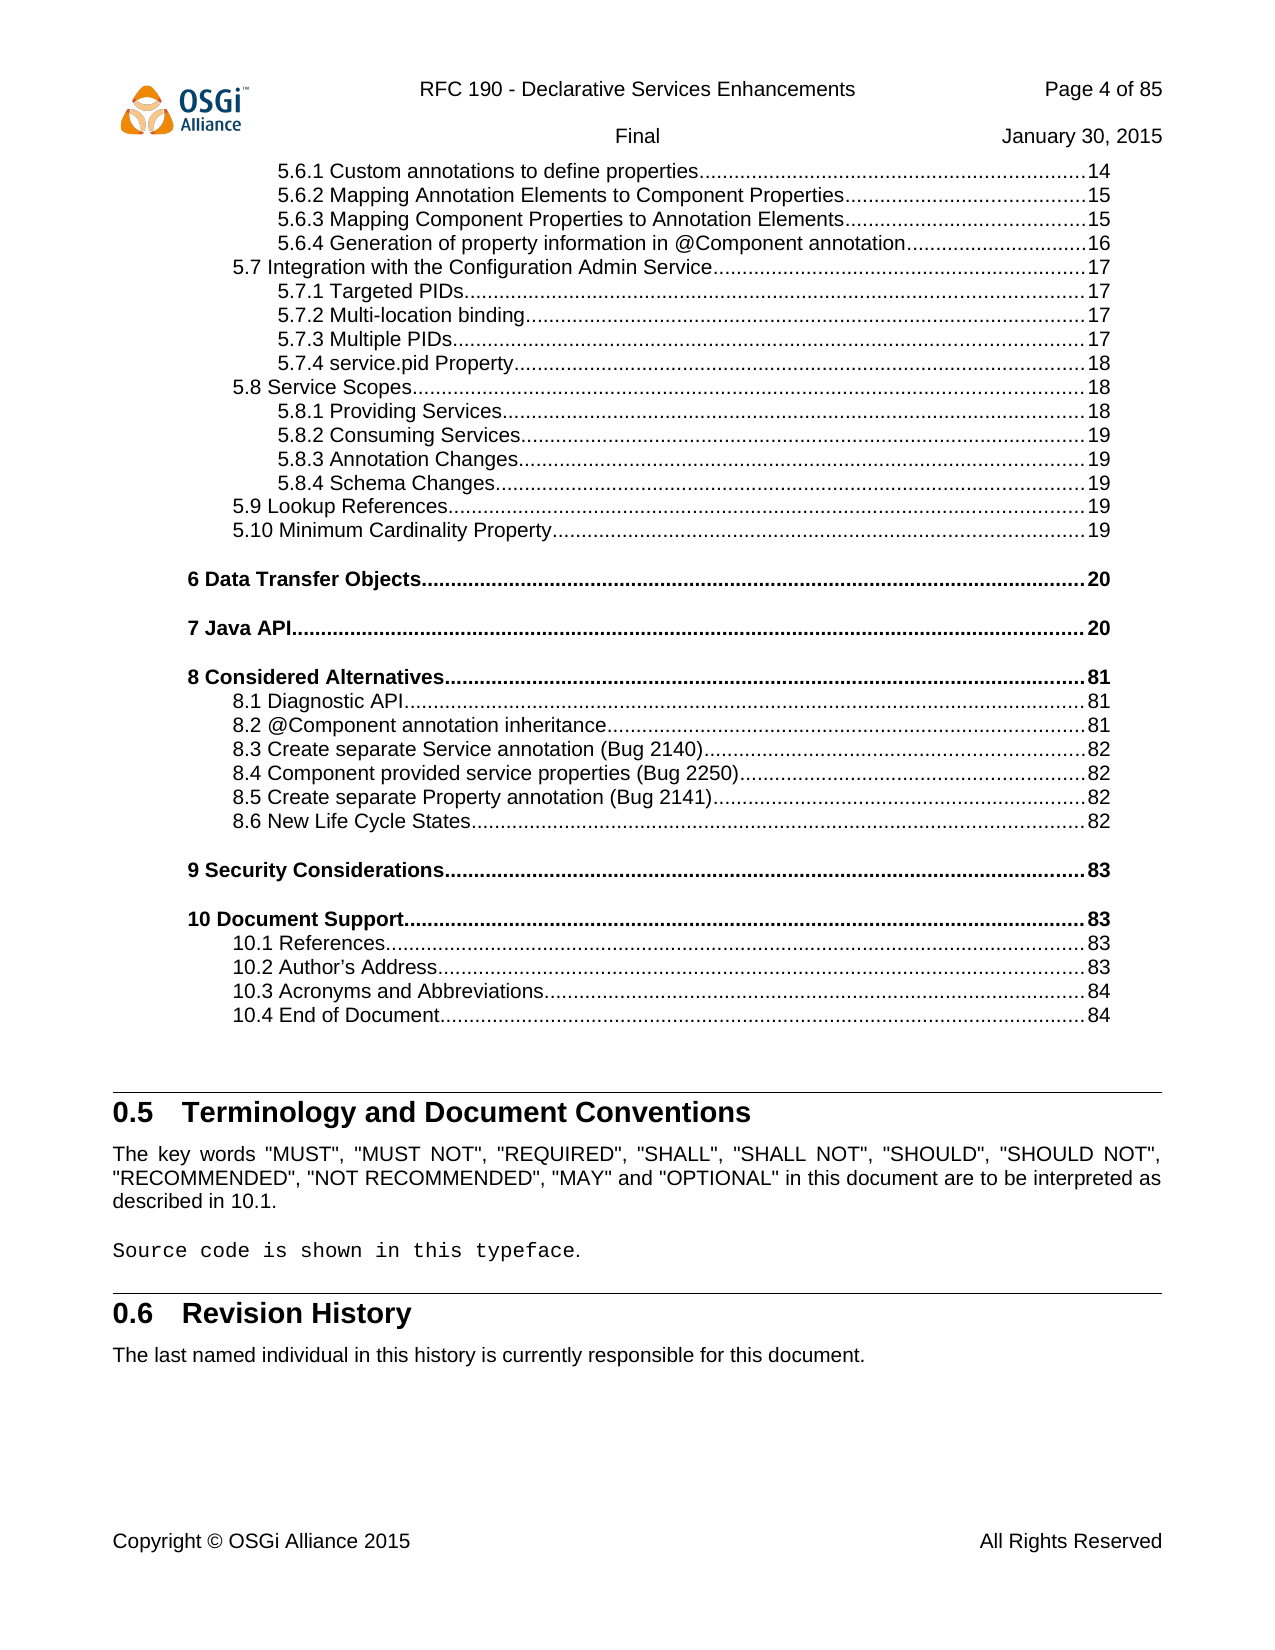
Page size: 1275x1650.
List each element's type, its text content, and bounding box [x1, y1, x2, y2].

text 9 Security Considerations 83 [187, 858, 1162, 882]
text 5.7.2 Multi-location binding 17 [277, 303, 1162, 327]
text 5.8.2 Consuming Services 19 [277, 422, 1162, 446]
text 8.4 Component provided service properties (Bug 2250) 82 [232, 761, 1162, 785]
text 5.10 Minimum Cardinality Property 19 [232, 518, 1162, 542]
text 8.2 @Component annotation inheritance 81 [232, 713, 1162, 737]
text 5.8.4 Schema Changes 19 [277, 470, 1162, 494]
text 8 Considered Alternatives 81 [187, 665, 1162, 689]
text 6 Data Transfer Objects 20 [187, 567, 1162, 591]
text 5.9 Lookup References 19 [232, 494, 1162, 518]
text 7 Java API 20 [187, 616, 1162, 640]
text 8.3 Create separate Service annotation (Bug 2140) 82 [232, 737, 1162, 761]
text 5.6.3 Mapping Component Properties to Annotation Elements 15 [277, 207, 1162, 231]
text 5.8.3 Annotation Changes 19 [277, 446, 1162, 470]
text 5.7.4 service.pid Property 18 [277, 351, 1162, 374]
text 5.8.1 Providing Services 18 [277, 398, 1162, 422]
text Source code is shown in this typeface. [112, 1238, 1162, 1264]
text 5.7 Integration with the Configuration Admin Service 17 [232, 255, 1162, 279]
text The key words "MUST", "MUST NOT", "REQUIRED", "SHALL", "SHALL NOT", "SHOULD", "SHOULD NOT", "RECOMMENDED", "NOT RECOMMENDED", "MAY" and "OPTIONAL" in this document are to be interpreted as described in 1. [112, 1141, 1162, 1213]
subtitle Revision History [112, 1294, 1162, 1330]
text 5.7.1 Targeted PIDs 17 [277, 279, 1162, 303]
text The last named individual in this history is currently responsible for this document. [112, 1342, 1162, 1366]
text 5.6.4 Generation of property information in @Component annotation 16 [277, 231, 1162, 255]
text 8.1 Diagnostic API 81 [232, 689, 1162, 713]
text 10.1 References 83 [232, 931, 1162, 955]
text 5.7.3 Multiple PIDs 17 [277, 327, 1162, 351]
text 5.6.2 Mapping Annotation Elements to Component Properties 15 [277, 183, 1162, 207]
text 5.6.1 Custom annotations to define properties 14 [277, 159, 1162, 183]
text 10.2 Author’s Address 83 [232, 955, 1162, 979]
picture [113, 78, 257, 142]
text 5.8 Service Scopes 18 [232, 374, 1162, 398]
text 10.4 End of Document 84 [232, 1003, 1162, 1027]
subtitle Terminology and Document Conventions [112, 1093, 1162, 1129]
text 10.3 Acronyms and Abbreviations 84 [232, 979, 1162, 1003]
text 8.5 Create separate Property annotation (Bug 2141) 82 [232, 785, 1162, 809]
text 8.6 New Life Cycle States 82 [232, 809, 1162, 833]
text 10 Document Support 83 [187, 907, 1162, 931]
